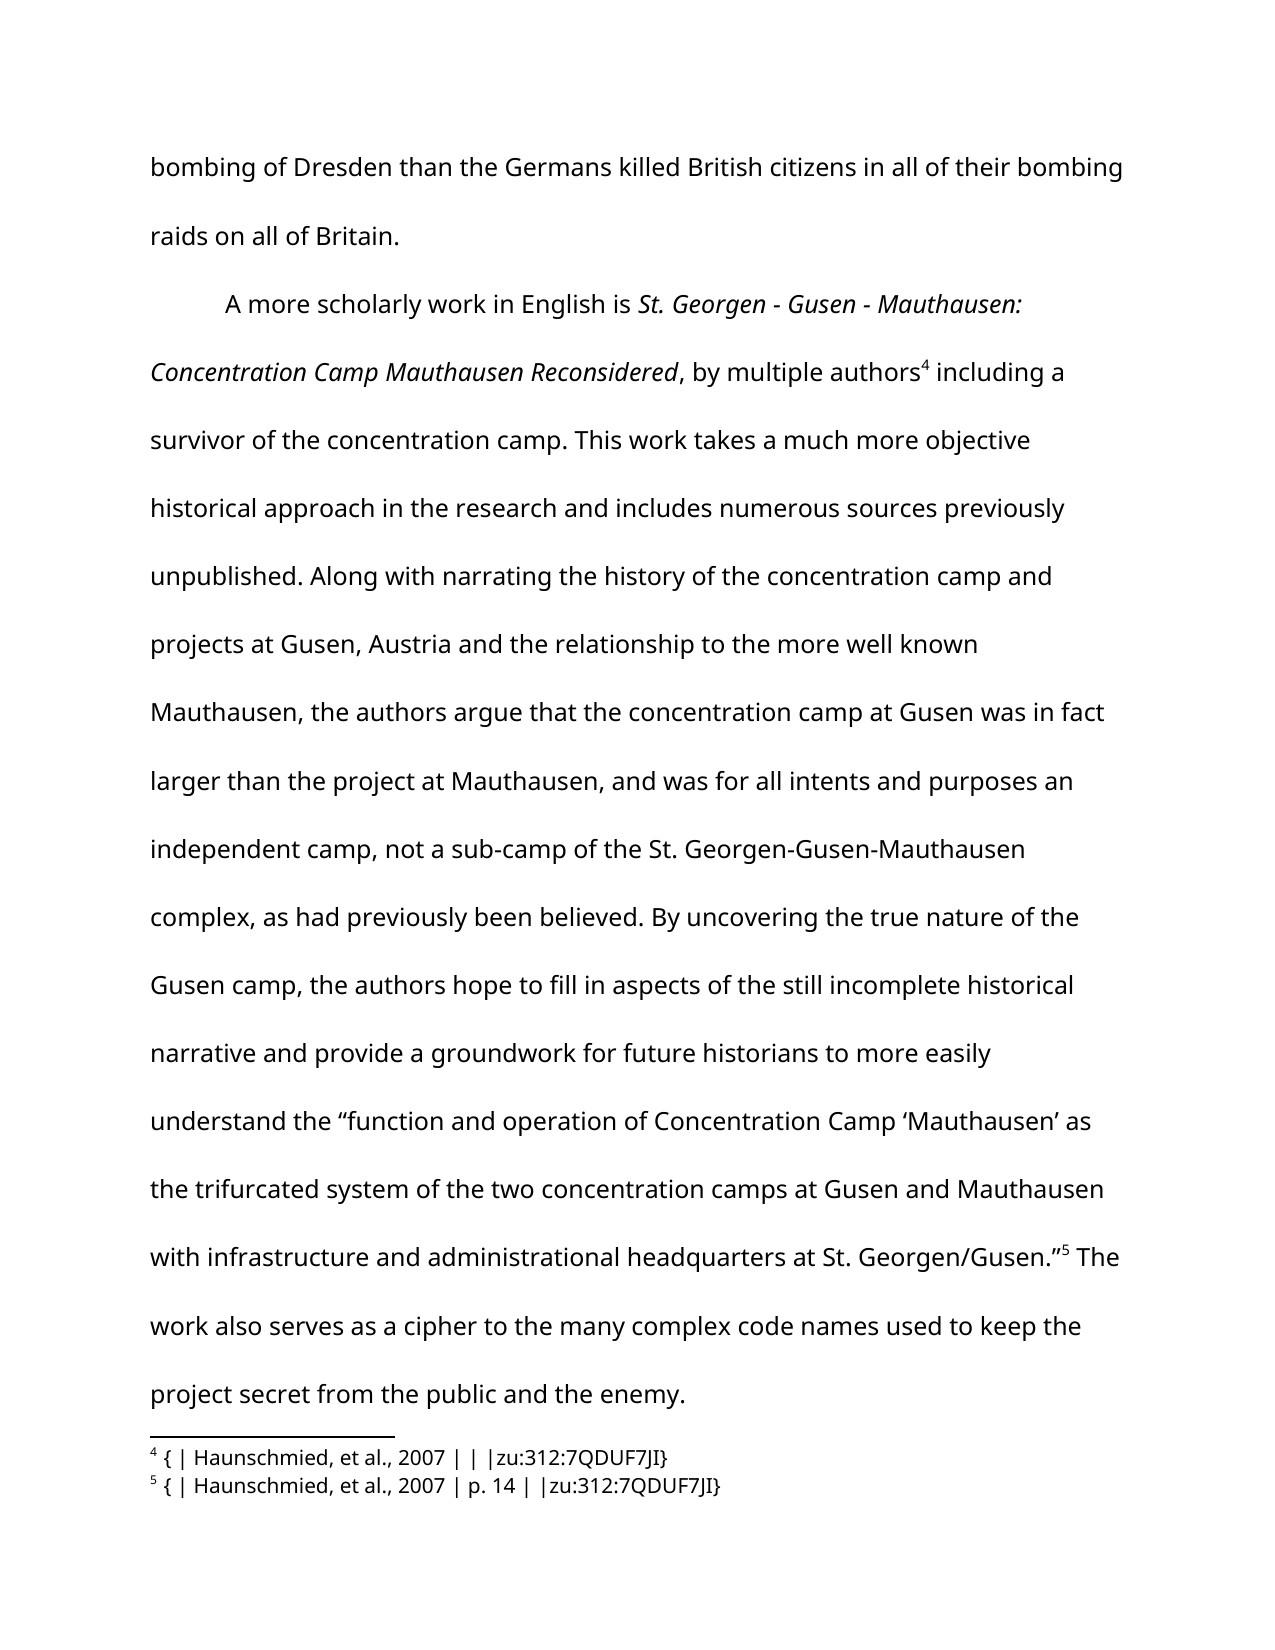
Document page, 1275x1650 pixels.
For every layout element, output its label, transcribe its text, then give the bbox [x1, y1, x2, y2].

text A more scholarly work in English is St. Georgen - Gusen - Mauthausen: Concentration Camp Mauthausen Reconsidered, by multiple authors including a survivor of the concentration camp. This work takes a much more objective historical approach in the research and includes numerous sources previously unpublished. Along with narrating the history of the concentration camp and projects at Gusen, Austria and the relationship to the more well known Mauthausen, the authors argue that the concentration camp at Gusen was in fact larger than the project at Mauthausen, and was for all intents and purposes an independent camp, not a sub-camp of the St. Georgen-Gusen-Mauthausen complex, as had previously been believed. By uncovering the true nature of the Gusen camp, the authors hope to fill in aspects of the still incomplete historical narrative and provide a groundwork for future historians to more easily understand the “function and operation of Concentration Camp ‘Mauthausen’ as the trifurcated system of the two concentration camps at Gusen and Mauthausen with infrastructure and administrational headquarters at St. Georgen/Gusen.” The work also serves as a cipher to the many complex code names used to keep the project secret from the public and the enemy. [150, 286, 1125, 1410]
text { | Haunschmied, et al., 2007 | p. 14 | |zu:312:7QDUF7JI} [150, 1472, 1125, 1500]
text bombing of Dresden than the Germans killed British citizens in all of their bombing raids on all of Britain. [150, 150, 1125, 252]
text { | Haunschmied, et al., 2007 | | |zu:312:7QDUF7JI} [150, 1443, 1125, 1472]
